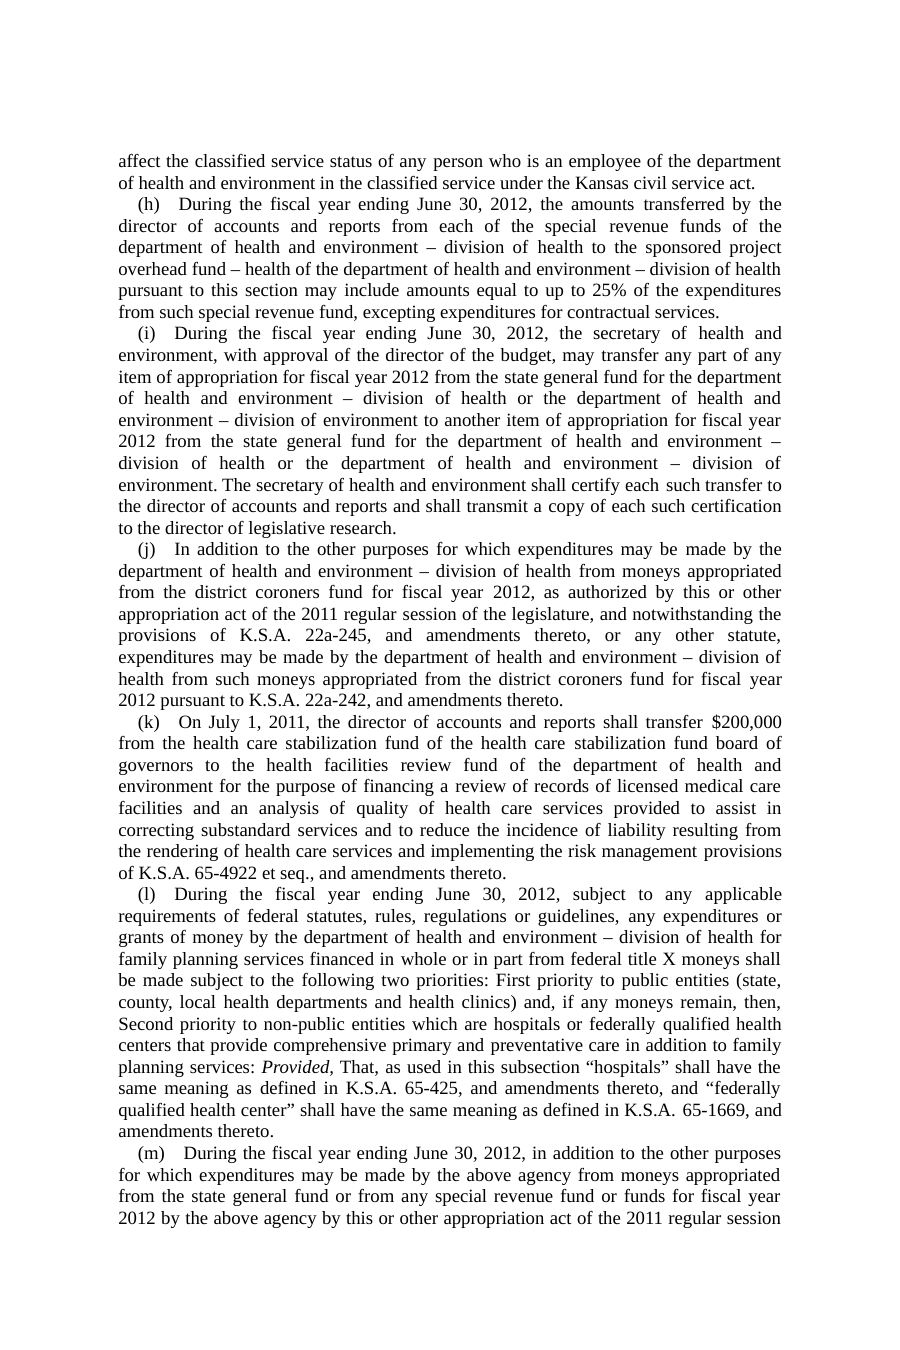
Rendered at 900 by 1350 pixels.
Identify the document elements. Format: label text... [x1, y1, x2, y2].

text (m) During the fiscal year ending June 30, 2012, in addition to the other purposes for which expenditures may be made by the above agency from moneys appropriated from the state general fund or from any special revenue fund or funds for fiscal year 2012 by the above agency by this or other appropriation act of the 2011 regular session [118, 1142, 782, 1228]
text (k) On July 1, 2011, the director of accounts and reports shall transfer $200,000 from the health care stabilization fund of the health care stabilization fund board of governors to the health facilities review fund of the department of health and environment for the purpose of financing a review of records of licensed medical care facilities and an analysis of quality of health care services provided to assist in correcting substandard services and to reduce the incidence of liability resulting from the rendering of health care services and implementing the risk management provisions of K.S.A. 65-4922 et seq., and amendments thereto. [118, 711, 782, 883]
text (j) In addition to the other purposes for which expenditures may be made by the department of health and environment – division of health from moneys appropriated from the district coroners fund for fiscal year 2012, as authorized by this or other appropriation act of the 2011 regular session of the legislature, and notwithstanding the provisions of K.S.A. 22a-245, and amendments thereto, or any other statute, expenditures may be made by the department of health and environment – division of health from such moneys appropriated from the district coroners fund for fiscal year 2012 pursuant to K.S.A. 22a-242, and amendments thereto. [118, 538, 782, 711]
text (i) During the fiscal year ending June 30, 2012, the secretary of health and environment, with approval of the director of the budget, may transfer any part of any item of appropriation for fiscal year 2012 from the state general fund for the department of health and environment – division of health or the department of health and environment – division of environment to another item of appropriation for fiscal year 2012 from the state general fund for the department of health and environment – division of health or the department of health and environment – division of environment. The secretary of health and environment shall certify each such transfer to the director of accounts and reports and shall transmit a copy of each such certification to the director of legislative research. [118, 322, 782, 538]
text (l) During the fiscal year ending June 30, 2012, subject to any applicable requirements of federal statutes, rules, regulations or guidelines, any expenditures or grants of money by the department of health and environment – division of health for family planning services financed in whole or in part from federal title X moneys shall be made subject to the following two priorities: First priority to public entities (state, county, local health departments and health clinics) and, if any moneys remain, then, Second priority to non-public entities which are hospitals or federally qualified health centers that provide comprehensive primary and preventative care in addition to family planning services: Provided, That, as used in this subsection “hospitals” shall have the same meaning as defined in K.S.A. 65-425, and amendments thereto, and “federally qualified health center” shall have the same meaning as defined in K.S.A. 65-1669, and amendments thereto. [118, 883, 782, 1142]
text (h) During the fiscal year ending June 30, 2012, the amounts transferred by the director of accounts and reports from each of the special revenue funds of the department of health and environment – division of health to the sponsored project overhead fund – health of the department of health and environment – division of health pursuant to this section may include amounts equal to up to 25% of the expenditures from such special revenue fund, excepting expenditures for contractual services. [118, 193, 782, 322]
text affect the classified service status of any person who is an employee of the department of health and environment in the classified service under the Kansas civil service act. [118, 150, 782, 193]
